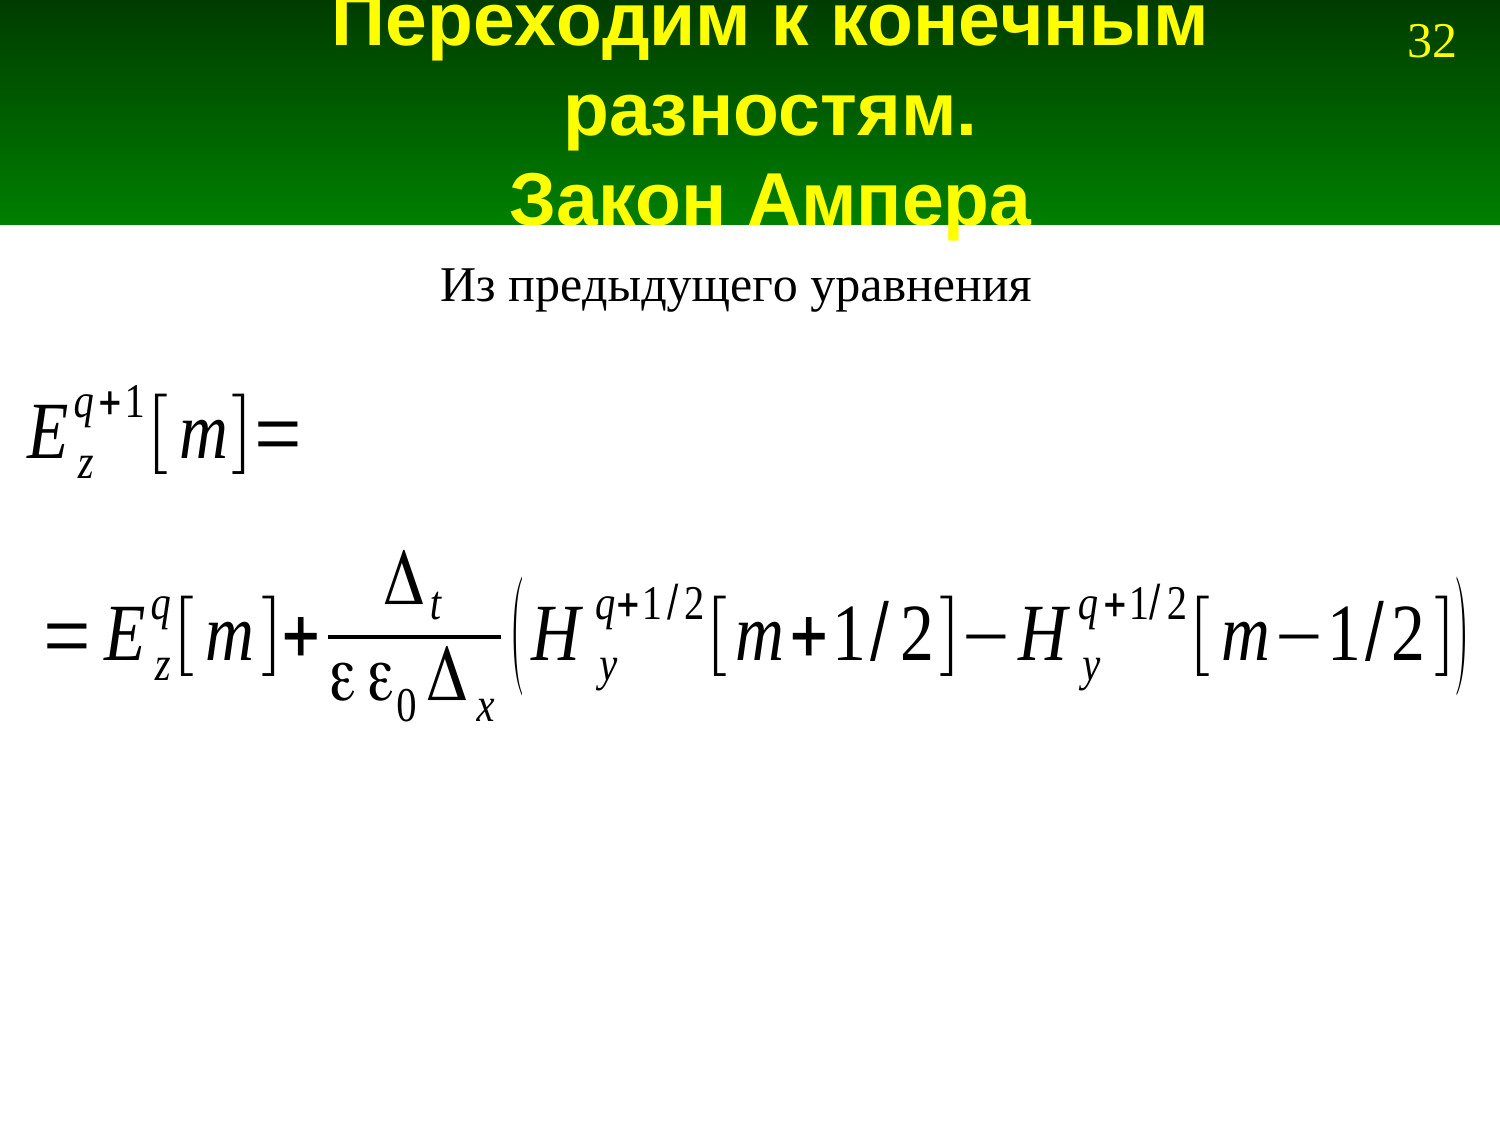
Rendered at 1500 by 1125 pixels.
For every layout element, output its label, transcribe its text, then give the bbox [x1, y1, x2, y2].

text_box Из предыдущего уравнения [425, 244, 1045, 319]
chart [5, 372, 323, 488]
title Переходим к конечным разностям. Закон Ампера [100, 7, 1441, 204]
chart [23, 543, 1487, 733]
